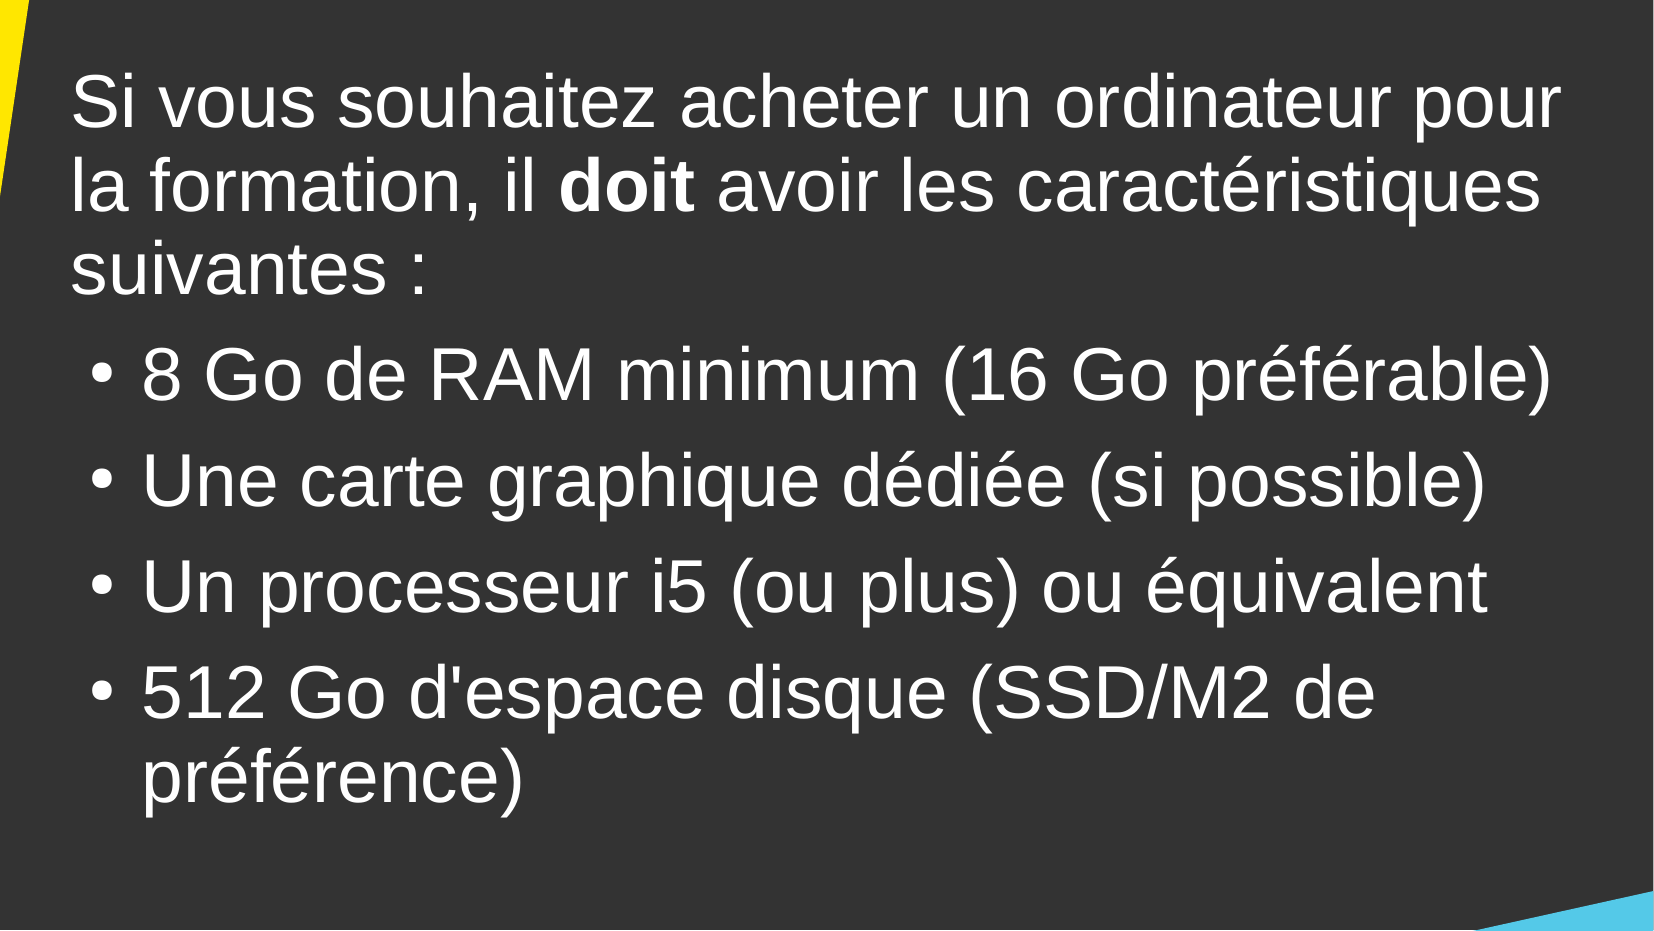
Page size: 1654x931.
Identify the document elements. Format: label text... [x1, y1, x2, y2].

text_box [1472, 890, 1654, 931]
text_box [0, 0, 30, 197]
list Si vous souhaitez acheter un ordinateur pour la formation, il doit avoir les caractéristiques suivantes : 8 Go de RAM minimum (16 Go préférable) Une carte graphique dédiée (si possible) Un processeur i5 (ou plus) ou équivalent 512 Go d'espace disque (SSD/M2 de préférence) [70, 59, 1595, 875]
